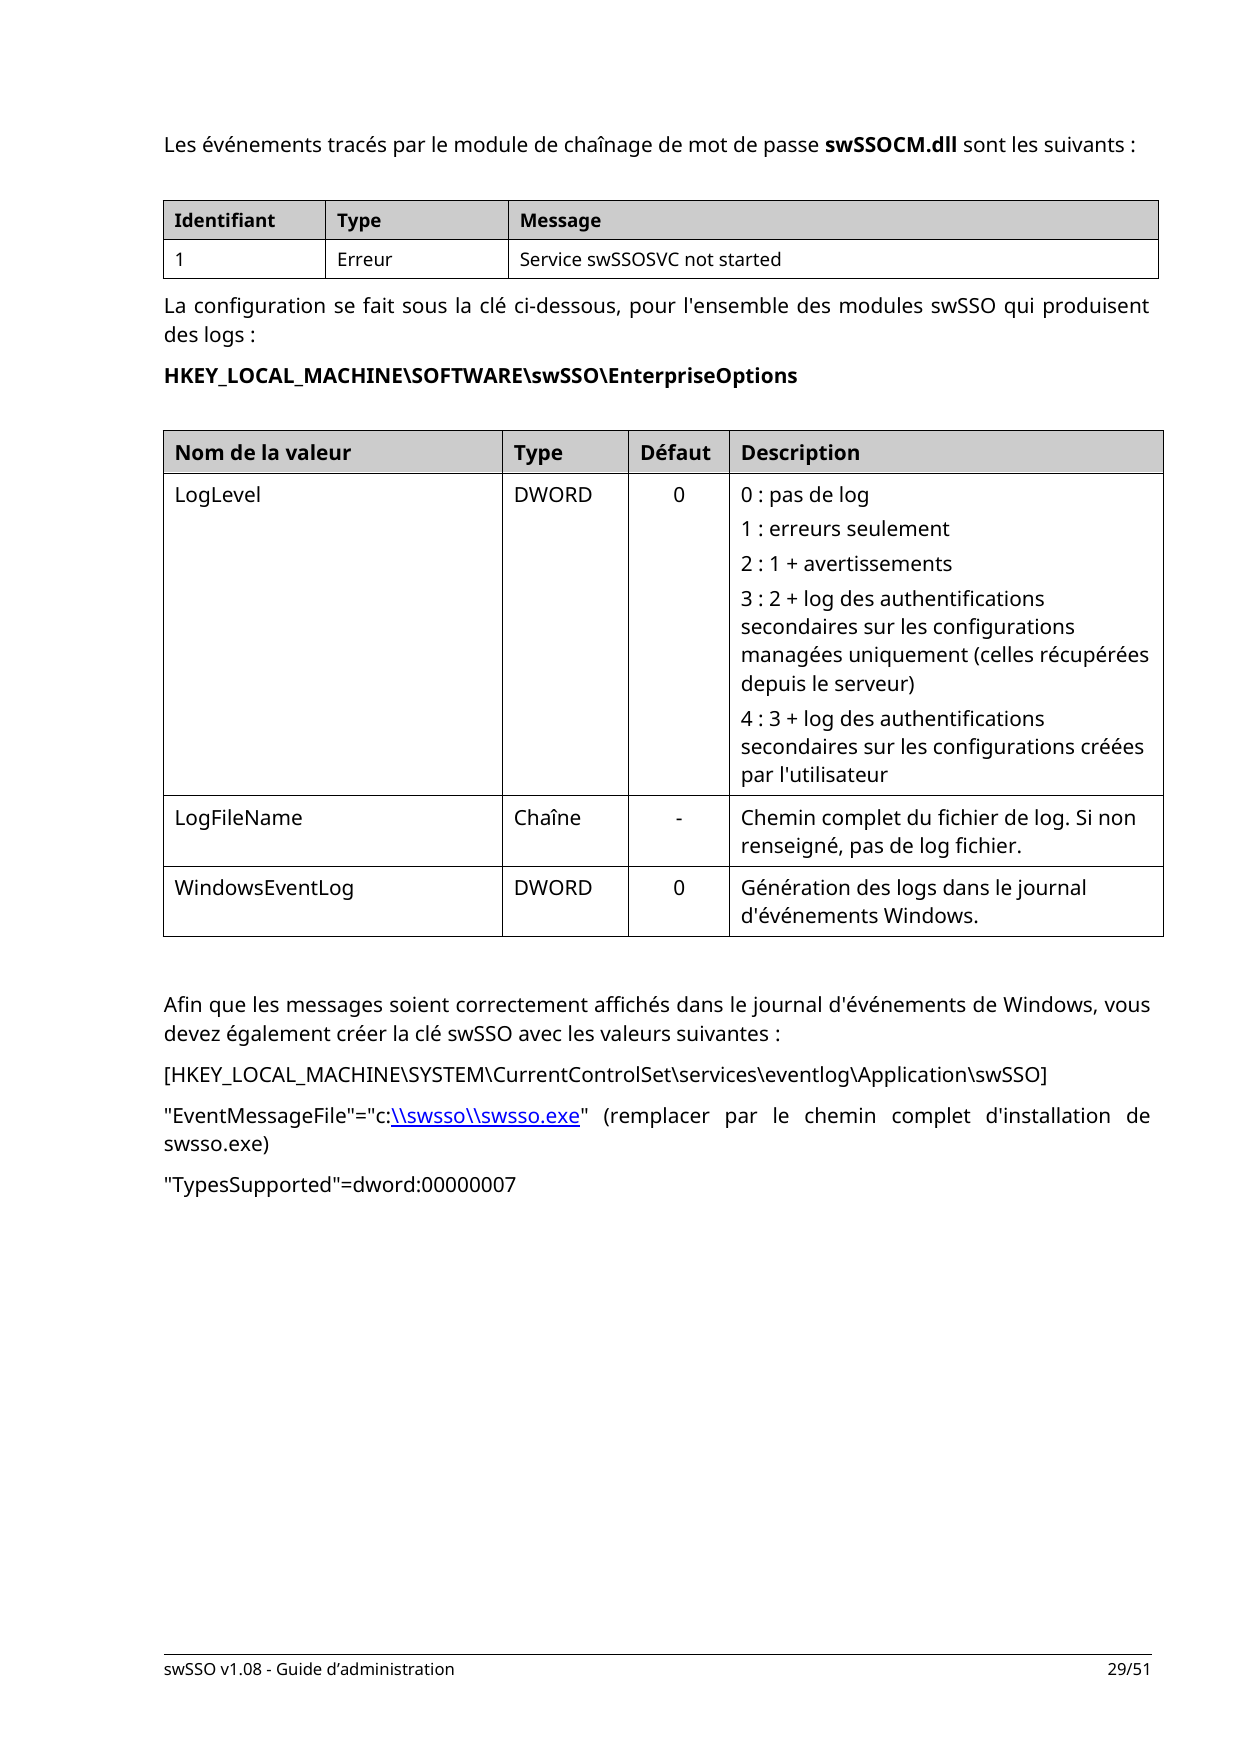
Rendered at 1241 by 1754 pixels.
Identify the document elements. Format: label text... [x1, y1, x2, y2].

text "EventMessageFile"="c:\\swsso\\swsso.exe" (remplacer par le chemin complet d'installation de swsso.exe) [164, 1101, 1152, 1158]
table_cell LogFileName [164, 796, 502, 866]
table_header Type [326, 201, 508, 239]
text La configuration se fait sous la clé ci-dessous, pour l'ensemble des modules swSSO qui produisent des logs : [164, 292, 1152, 348]
table_header Type [503, 431, 628, 472]
table_cell Génération des logs dans le journal d'événements Windows. [730, 867, 1163, 936]
table_cell Erreur [326, 240, 508, 278]
table_cell DWORD [503, 867, 628, 936]
table_cell Service swSSOSVC not started [509, 240, 1158, 278]
table_cell WindowsEventLog [164, 867, 502, 936]
table_header Nom de la valeur [164, 431, 502, 472]
table_cell Chaîne [503, 796, 628, 866]
table_cell DWORD [503, 474, 628, 795]
table_header Défaut [629, 431, 729, 472]
text HKEY_LOCAL_MACHINE\SOFTWARE\swSSO\EnterpriseOptions [164, 361, 1152, 389]
table_header Description [730, 431, 1163, 472]
table_cell Chemin complet du fichier de log. Si non renseigné, pas de log fichier. [730, 796, 1163, 866]
table_header Message [509, 201, 1158, 239]
table_cell 0 [629, 867, 729, 936]
text "TypesSupported"=dword:00000007 [164, 1170, 1152, 1199]
table_cell - [629, 796, 729, 866]
table_cell 0 [629, 474, 729, 795]
table_cell 1 [164, 240, 325, 278]
table_cell 0 : pas de log 1 : erreurs seulement 2 : 1 + avertissements 3 : 2 + log des authentifications secondaires sur les configurations managées uniquement (celles récupérées depuis le serveur) 4 : 3 + log des authentifications secondaires sur les configurations créées par l'utilisateur [730, 474, 1163, 795]
table_cell LogLevel [164, 474, 502, 795]
text Afin que les messages soient correctement affichés dans le journal d'événements de Windows, vous devez également créer la clé swSSO avec les valeurs suivantes : [164, 991, 1152, 1047]
table_header Identifiant [164, 201, 325, 239]
text Les événements tracés par le module de chaînage de mot de passe swSSOCM.dll sont les suivants : [164, 131, 1152, 159]
text [HKEY_LOCAL_MACHINE\SYSTEM\CurrentControlSet\services\eventlog\Application\swSSO] [164, 1060, 1152, 1088]
